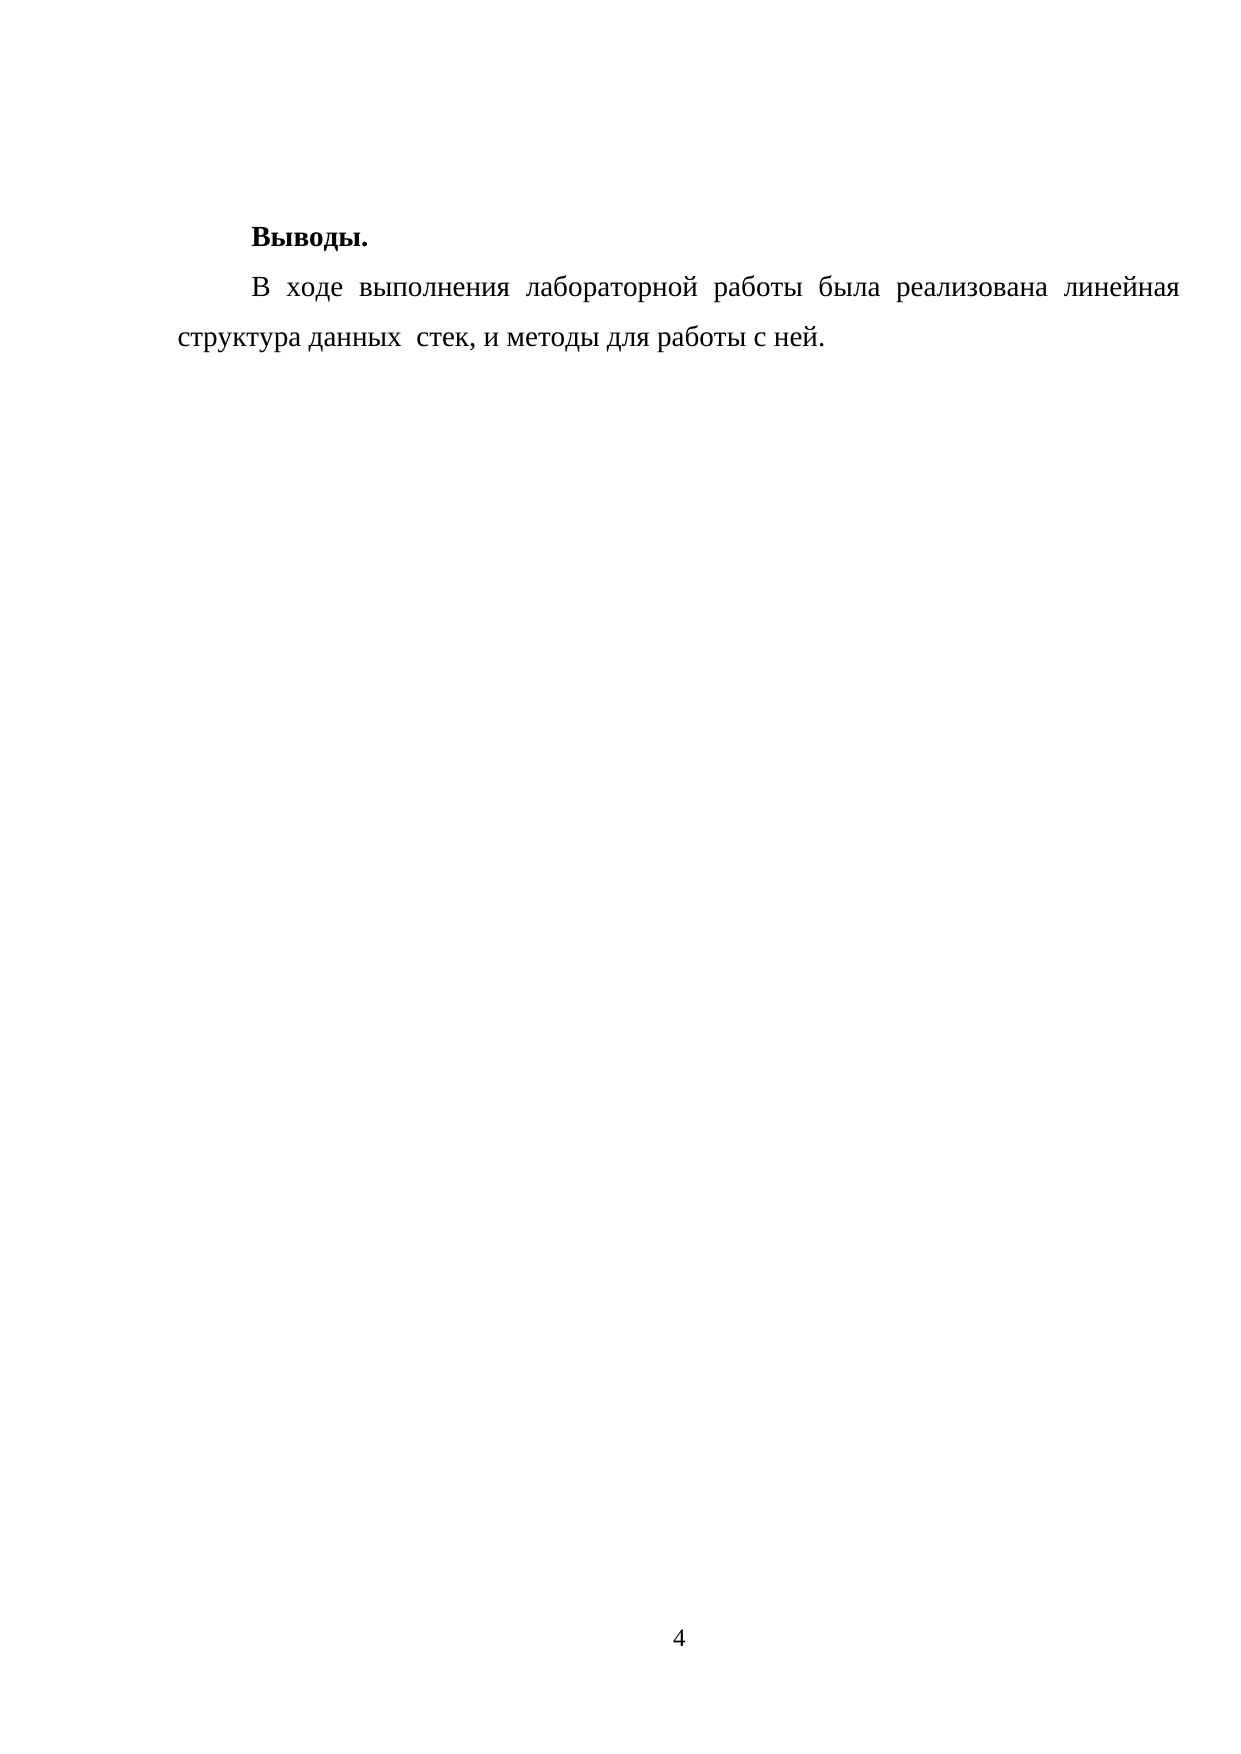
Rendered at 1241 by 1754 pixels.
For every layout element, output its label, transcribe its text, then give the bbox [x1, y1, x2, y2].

text Выводы. [177, 219, 1181, 252]
text В ходе выполнения лабораторной работы была реализована линейная структура данных стек, и методы для работы с ней. [177, 269, 1181, 353]
